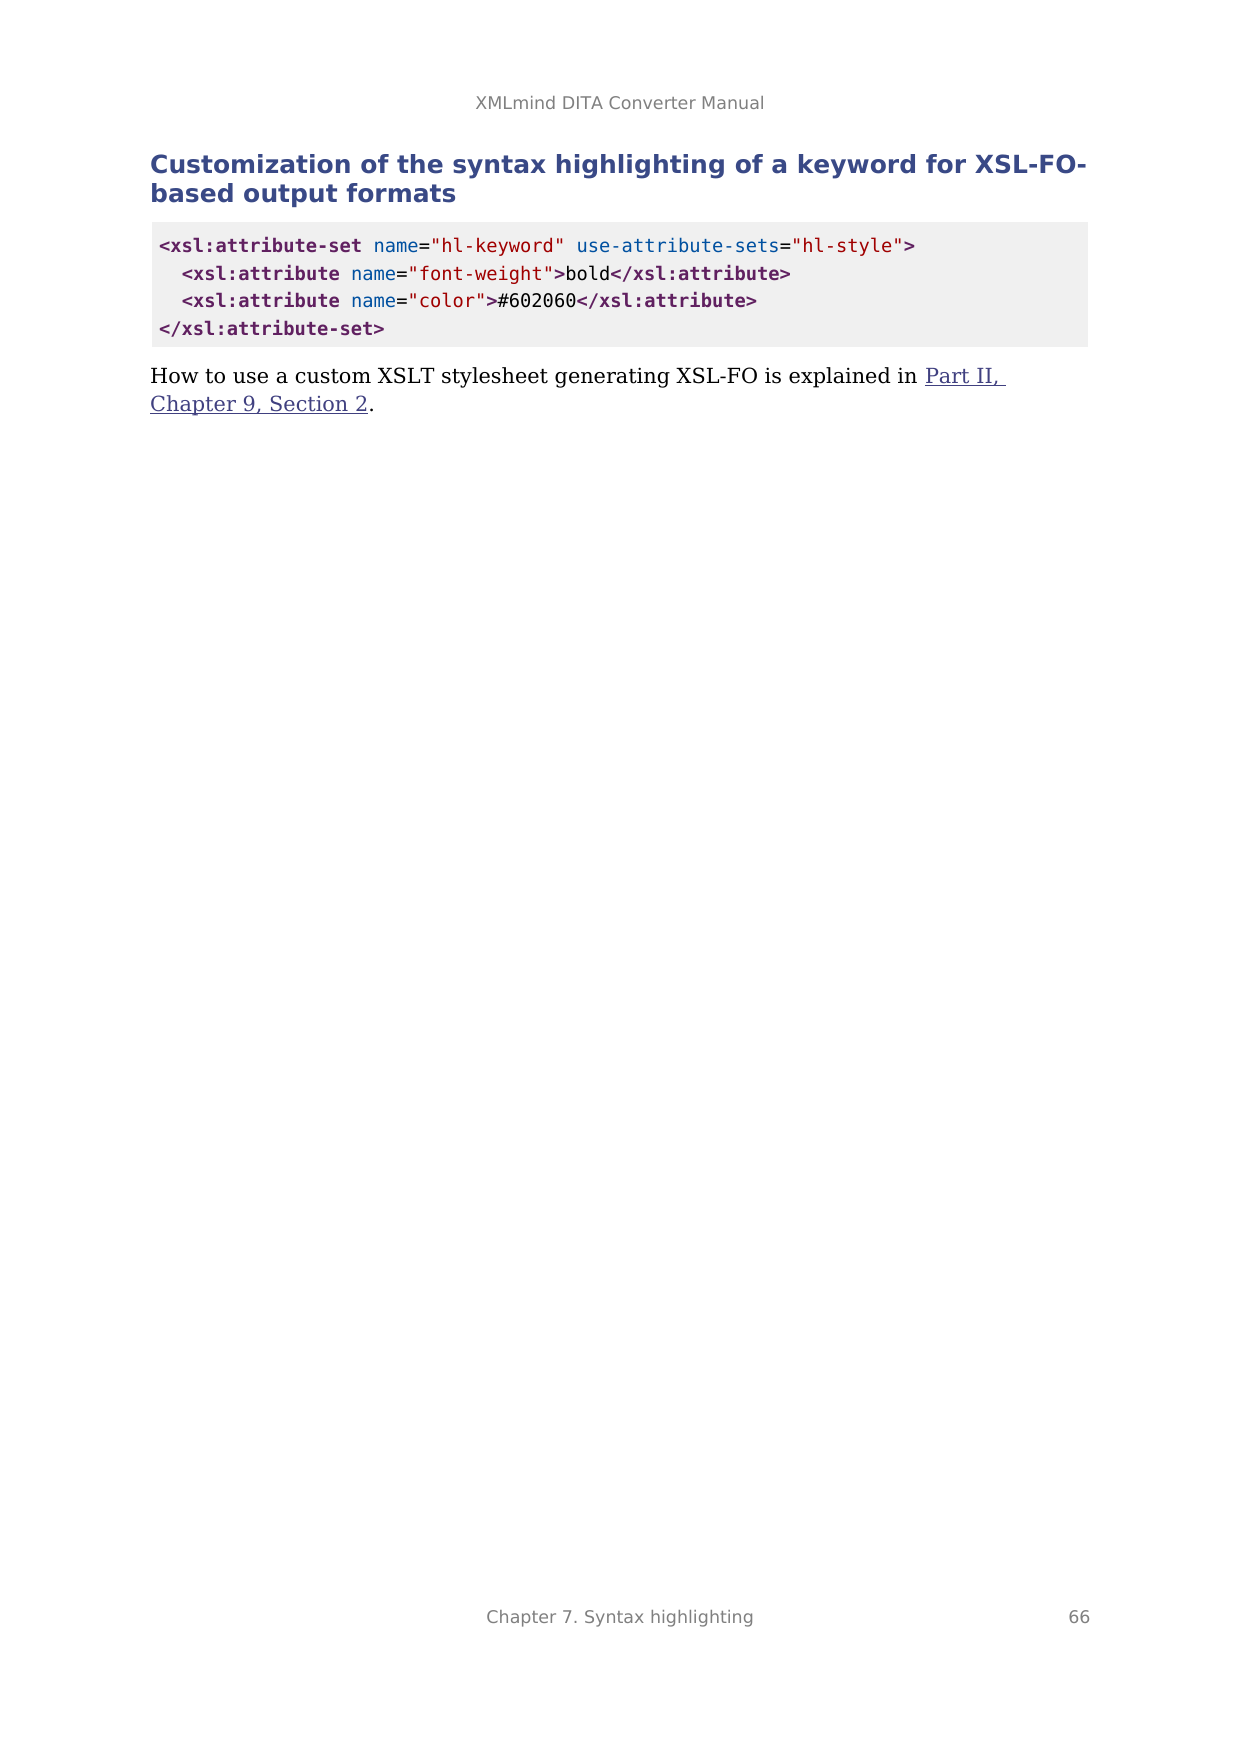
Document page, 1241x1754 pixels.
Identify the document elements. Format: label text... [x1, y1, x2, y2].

text Customization of the syntax highlighting of a keyword for XSL-FO-based output formats [150, 150, 1090, 208]
text How to use a custom XSLT stylesheet generating XSL-FO is explained in Part II, Chapter 9, Section 2. [150, 361, 1090, 416]
text <xsl:attribute-set name="hl-keyword" use-attribute-sets="hl-style"> <xsl:attribute name="font-weight">bold</xsl:attribute> <xsl:attribute name="color">#602060</xsl:attribute> </xsl:attribute-set> [152, 222, 1088, 347]
